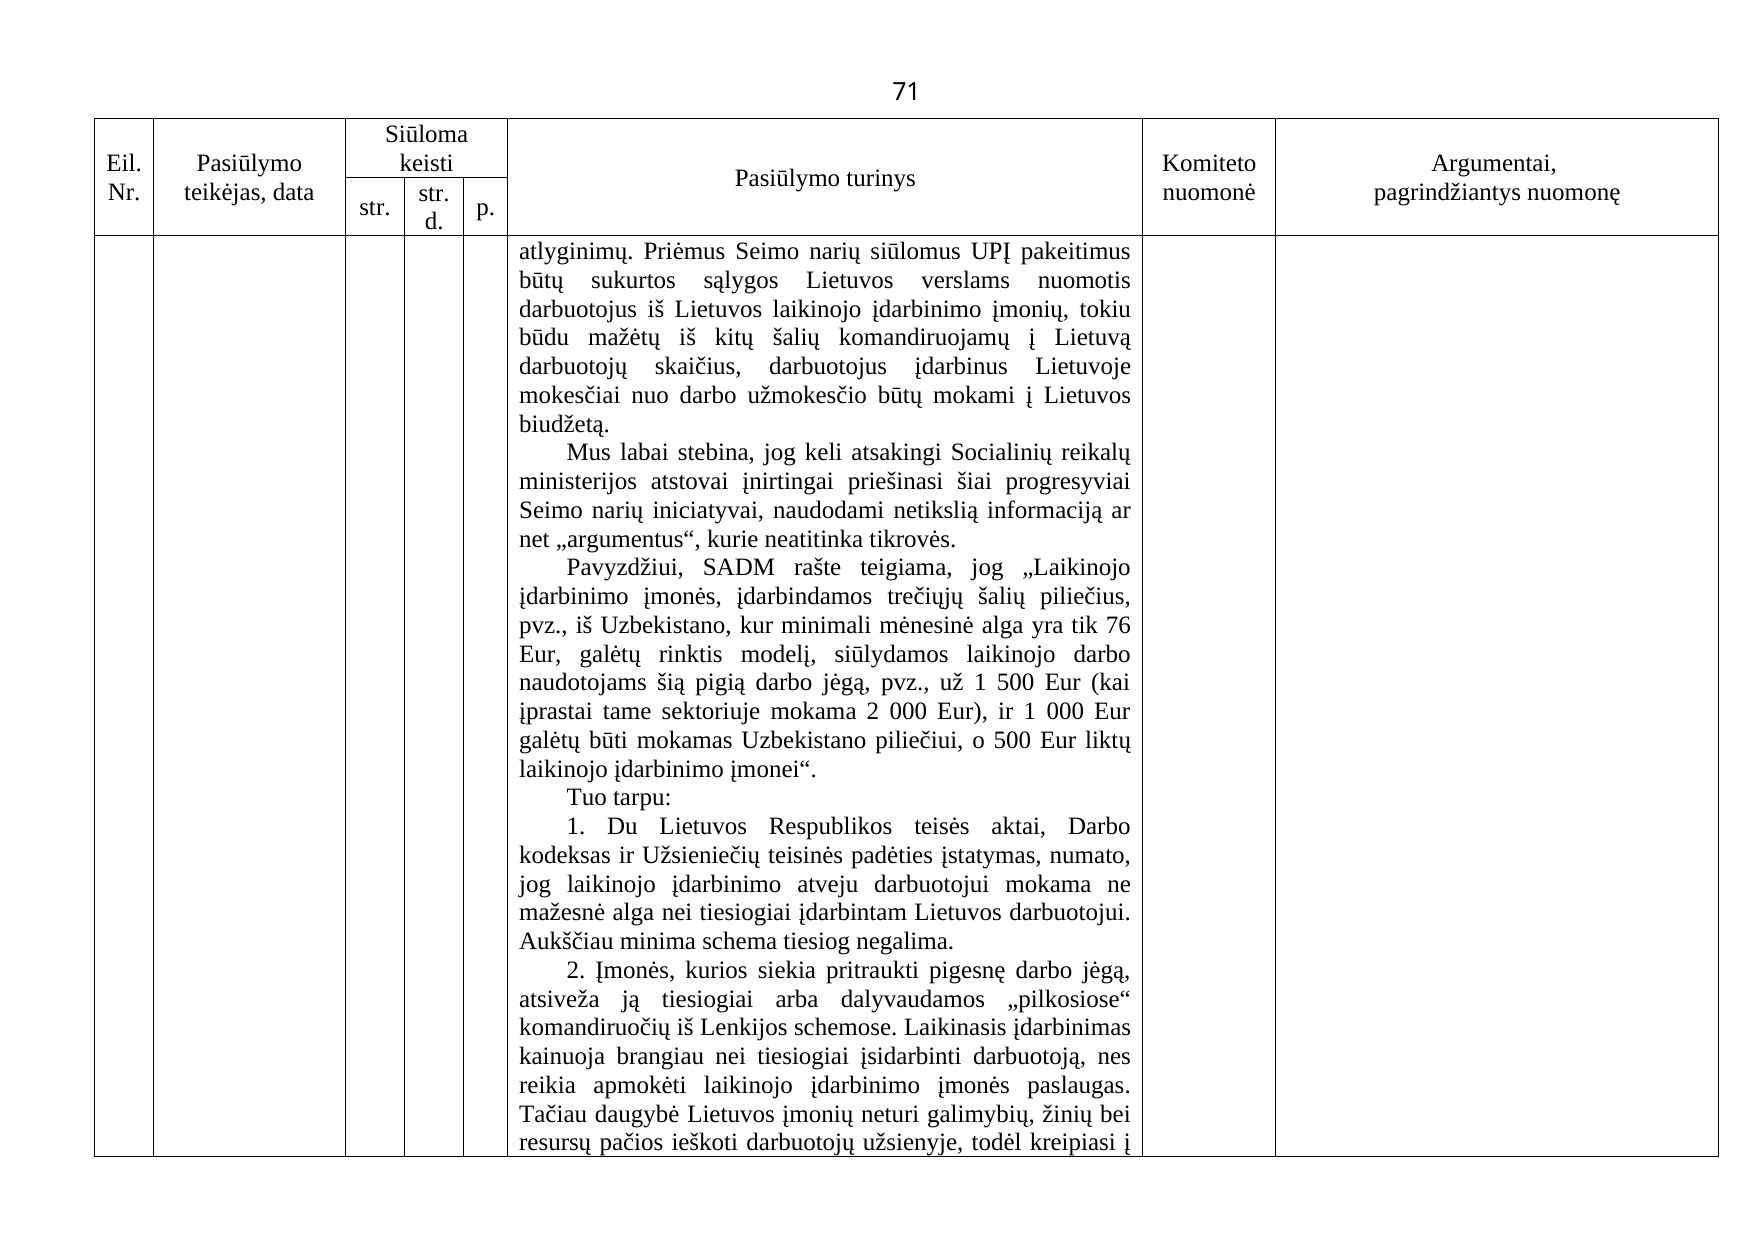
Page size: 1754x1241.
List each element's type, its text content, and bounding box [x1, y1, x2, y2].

table_cell [154, 236, 345, 1156]
table_header Siūloma keisti [346, 119, 507, 177]
table_cell [1143, 236, 1275, 1156]
table_cell str. [346, 178, 404, 235]
table_cell str. d. [405, 178, 463, 235]
table_header Eil. Nr. [95, 119, 153, 235]
table_header Pasiūlymo turinys [508, 119, 1142, 235]
table_header Komiteto nuomonė [1143, 119, 1275, 235]
table_cell [95, 236, 153, 1156]
table_cell [1276, 236, 1718, 1156]
table_cell [346, 236, 404, 1156]
table_cell p. [464, 178, 507, 235]
table_cell atlyginimų. Priėmus Seimo narių siūlomus UPĮ pakeitimus būtų sukurtos sąlygos Lietuvos verslams nuomotis darbuotojus iš Lietuvos laikinojo įdarbinimo įmonių, tokiu būdu mažėtų iš kitų šalių komandiruojamų į Lietuvą darbuotojų skaičius, darbuotojus įdarbinus Lietuvoje mokesčiai nuo darbo užmokesčio būtų mokami į Lietuvos biudžetą. Mus labai stebina, jog keli atsakingi Socialinių reikalų ministerijos atstovai įnirtingai priešinasi šiai progresyviai Seimo narių iniciatyvai, naudodami netikslią informaciją ar net „argumentus“, kurie neatitinka tikrovės. Pavyzdžiui, SADM rašte teigiama, jog „Laikinojo įdarbinimo įmonės, įdarbindamos trečiųjų šalių piliečius, pvz., iš Uzbekistano, kur minimali mėnesinė alga yra tik 76 Eur, galėtų rinktis modelį, siūlydamos laikinojo darbo naudotojams šią pigią darbo jėgą, pvz., už 1 500 Eur (kai įprastai tame sektoriuje mokama 2 000 Eur), ir 1 000 Eur galėtų būti mokamas Uzbekistano piliečiui, o 500 Eur liktų laikinojo įdarbinimo įmonei“. Tuo tarpu: 1. Du Lietuvos Respublikos teisės aktai, Darbo kodeksas ir Užsieniečių teisinės padėties įstatymas, numato, jog laikinojo įdarbinimo atveju darbuotojui mokama ne mažesnė alga nei tiesiogiai įdarbintam Lietuvos darbuotojui. Aukščiau minima schema tiesiog negalima. 2. Įmonės, kurios siekia pritraukti pigesnę darbo jėgą, atsiveža ją tiesiogiai arba dalyvaudamos „pilkosiose“ komandiruočių iš Lenkijos schemose. Laikinasis įdarbinimas kainuoja brangiau nei tiesiogiai įsidarbinti darbuotoją, nes reikia apmokėti laikinojo įdarbinimo įmonės paslaugas. Tačiau daugybė Lietuvos įmonių neturi galimybių, žinių bei resursų pačios ieškoti darbuotojų užsienyje, todėl kreipiasi į [508, 236, 1142, 1156]
table_cell [464, 236, 507, 1156]
table_cell [405, 236, 463, 1156]
table_header Argumentai, pagrindžiantys nuomonę [1276, 119, 1718, 235]
table_header Pasiūlymo teikėjas, data [154, 119, 345, 235]
